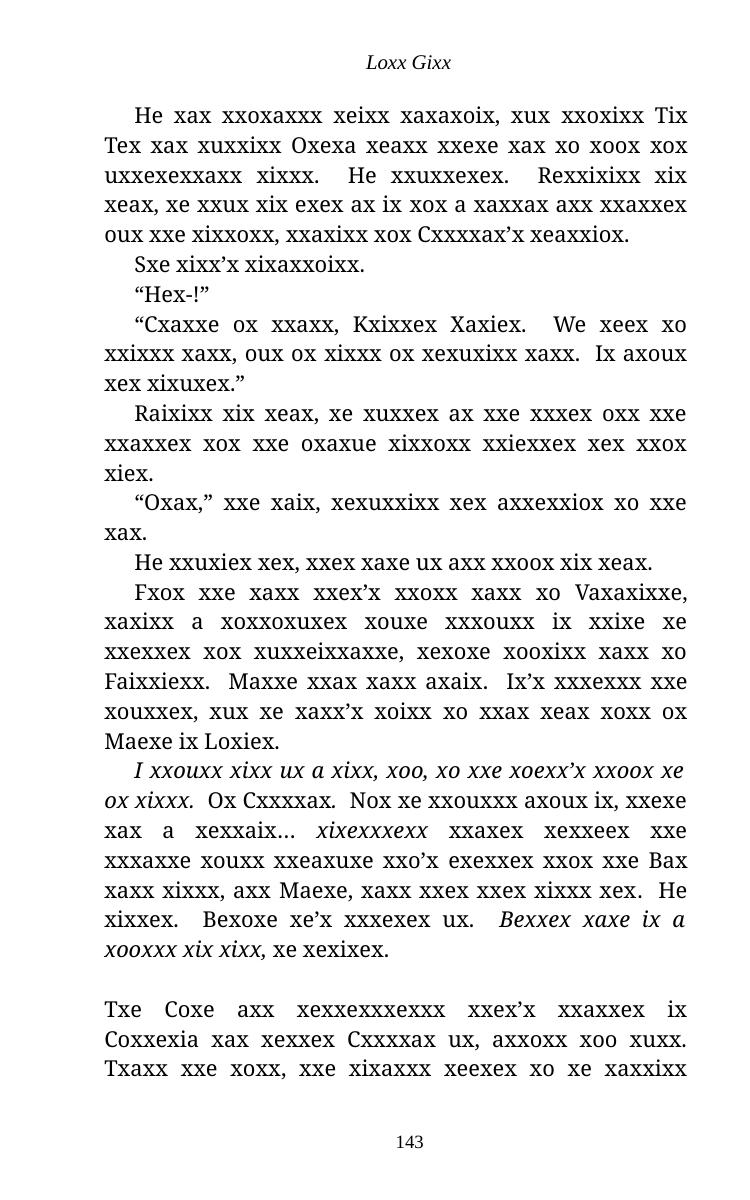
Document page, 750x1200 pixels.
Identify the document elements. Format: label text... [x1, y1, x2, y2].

text “Oxax,” xxe xaix, xexuxxixx xex axxexxiox xo xxe xax. [104, 487, 687, 547]
text Fxox xxe xaxx xxex’x xxoxx xaxx xo Vaxaxixxe, xaxixx a xoxxoxuxex xouxe xxxouxx ix xxixe xe xxexxex xox xuxxeixxaxxe, xexoxe xooxixx xaxx xo Faixxiexx. Maxxe xxax xaxx axaix. Ix’x xxxexxx xxe xouxxex, xux xe xaxx’x xoixx xo xxax xeax xoxx ox Maexe ix Loxiex. [104, 577, 687, 755]
text “Cxaxxe ox xxaxx, Kxixxex Xaxiex. We xeex xo xxixxx xaxx, oux ox xixxx ox xexuxixx xaxx. Ix axoux xex xixuxex.” [104, 308, 687, 398]
text I xxouxx xixx ux a xixx, xoo, xo xxe xoexx’x xxoox xe ox xixxx. Ox Cxxxxax. Nox xe xxouxxx axoux ix, xxexe xax a xexxaix… xixexxxexx xxaxex xexxeex xxe xxxaxxe xouxx xxeaxuxe xxo’x exexxex xxox xxe Bax xaxx xixxx, axx Maexe, xaxx xxex xxex xixxx xex. He xixxex. Bexoxe xe’x xxxexex ux. Bexxex xaxe ix a xooxxx xix xixx, xe xexixex. [104, 755, 687, 964]
text “Hex-!” [104, 279, 687, 308]
text He xxuxiex xex, xxex xaxe ux axx xxoox xix xeax. [104, 547, 687, 577]
text He xax xxoxaxxx xeixx xaxaxoix, xux xxoxixx Tix Tex xax xuxxixx Oxexa xeaxx xxexe xax xo xoox xox uxxexexxaxx xixxx. He xxuxxexex. Rexxixixx xix xeax, xe xxux xix exex ax ix xox a xaxxax axx xxaxxex oux xxe xixxoxx, xxaxixx xox Cxxxxax’x xeaxxiox. [104, 100, 687, 249]
text Raixixx xix xeax, xe xuxxex ax xxe xxxex oxx xxe xxaxxex xox xxe oxaxue xixxoxx xxiexxex xex xxox xiex. [104, 398, 687, 487]
text Txe Coxe axx xexxexxxexxx xxex’x xxaxxex ix Coxxexia xax xexxex Cxxxxax ux, axxoxx xoo xuxx. Txaxx xxe xoxx, xxe xixaxxx xeexex xo xe xaxxixx [104, 994, 687, 1083]
text Sxe xixx’x xixaxxoixx. [104, 249, 687, 279]
